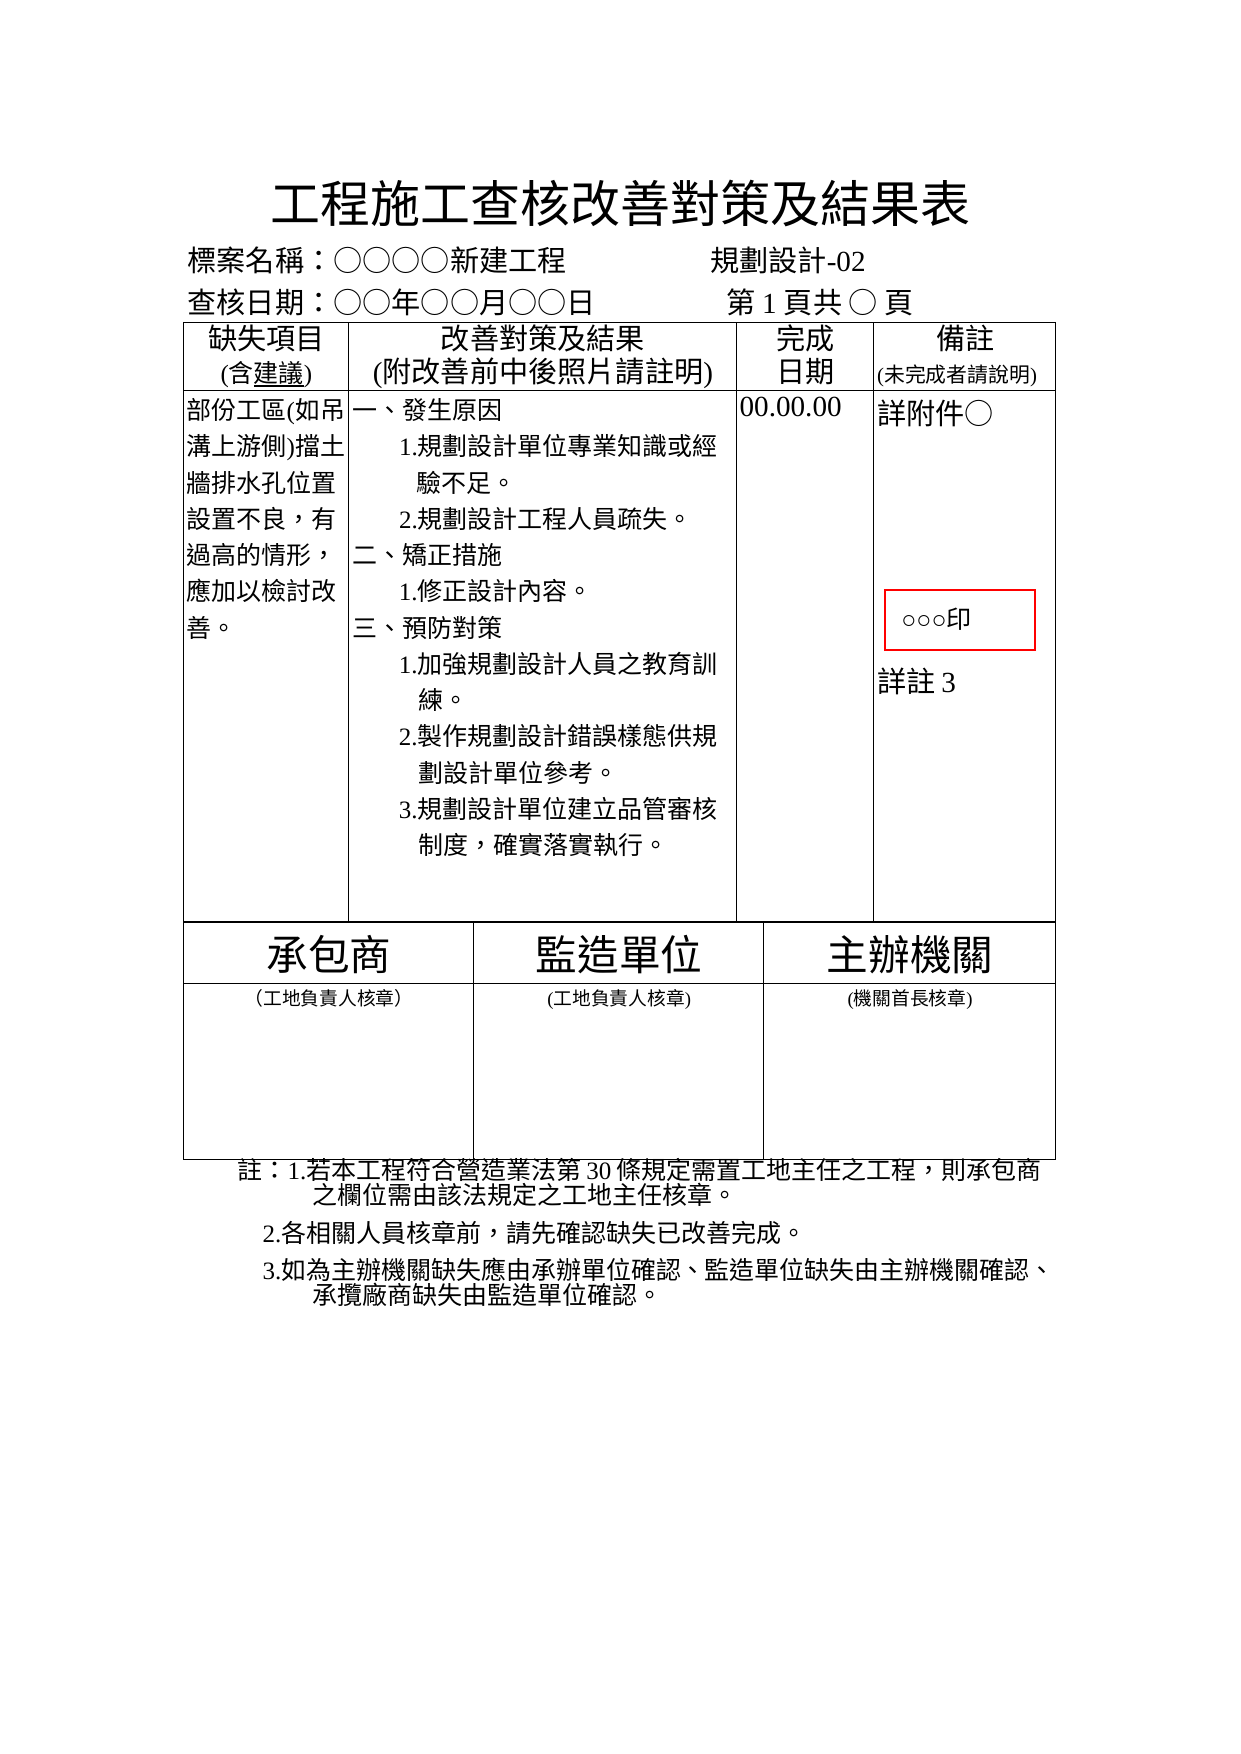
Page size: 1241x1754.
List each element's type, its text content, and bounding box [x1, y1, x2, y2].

table_header 改善對策及結果 (附改善前中後照片請註明) [349, 323, 736, 389]
text 3.如為主辦機關缺失應由承辦單位確認、監造單位缺失由主辦機關確認、承攬廠商缺失由監造單位確認。 [237, 1259, 1053, 1309]
table_header 完成 日期 [737, 323, 873, 389]
text 2.各相關人員核章前，請先確認缺失已改善完成。 [237, 1222, 1053, 1247]
text 註：1.若本工程符合營造業法第30條規定需置工地主任之工程，則承包商之欄位需由該法規定之工地主任核章。 [237, 1160, 1053, 1209]
table_cell (機關首長核章) [764, 984, 1055, 1158]
text 查核日期：○○年○○月○○日 第 1 頁共 ○ 頁 [187, 279, 1053, 322]
table_cell 一、發生原因 1.規劃設計單位專業知識或經驗不足。 2.規劃設計工程人員疏失。 二、矯正措施 1.修正設計內容。 三、預防對策 1.加強規劃設計人員之教育訓練。 2.製作規劃設計錯誤樣態供規劃設計單位參考。 3.規劃設計單位建立品管審核制度，確實落實執行。 [349, 391, 736, 921]
table_cell 部份工區(如吊溝上游側)擋土牆排水孔位置設置不良，有過高的情形，應加以檢討改善。 [184, 391, 348, 921]
table_cell 詳附件○ 詳註3 [874, 391, 1055, 921]
table_cell 00.00.00 [737, 391, 873, 921]
text 工程施工查核改善對策及結果表 [187, 165, 1053, 237]
table_cell (工地負責人核章) [474, 984, 763, 1158]
table_header 缺失項目 (含建議) [184, 323, 348, 389]
table_cell 主辦機關 [764, 923, 1055, 983]
text 標案名稱：○○○○新建工程 規劃設計-02 [187, 237, 1053, 279]
table_cell 承包商 [184, 923, 473, 983]
table_cell 監造單位 [474, 923, 763, 983]
table_header 備註 (未完成者請說明) [874, 323, 1055, 389]
table_cell （工地負責人核章） [184, 984, 473, 1158]
